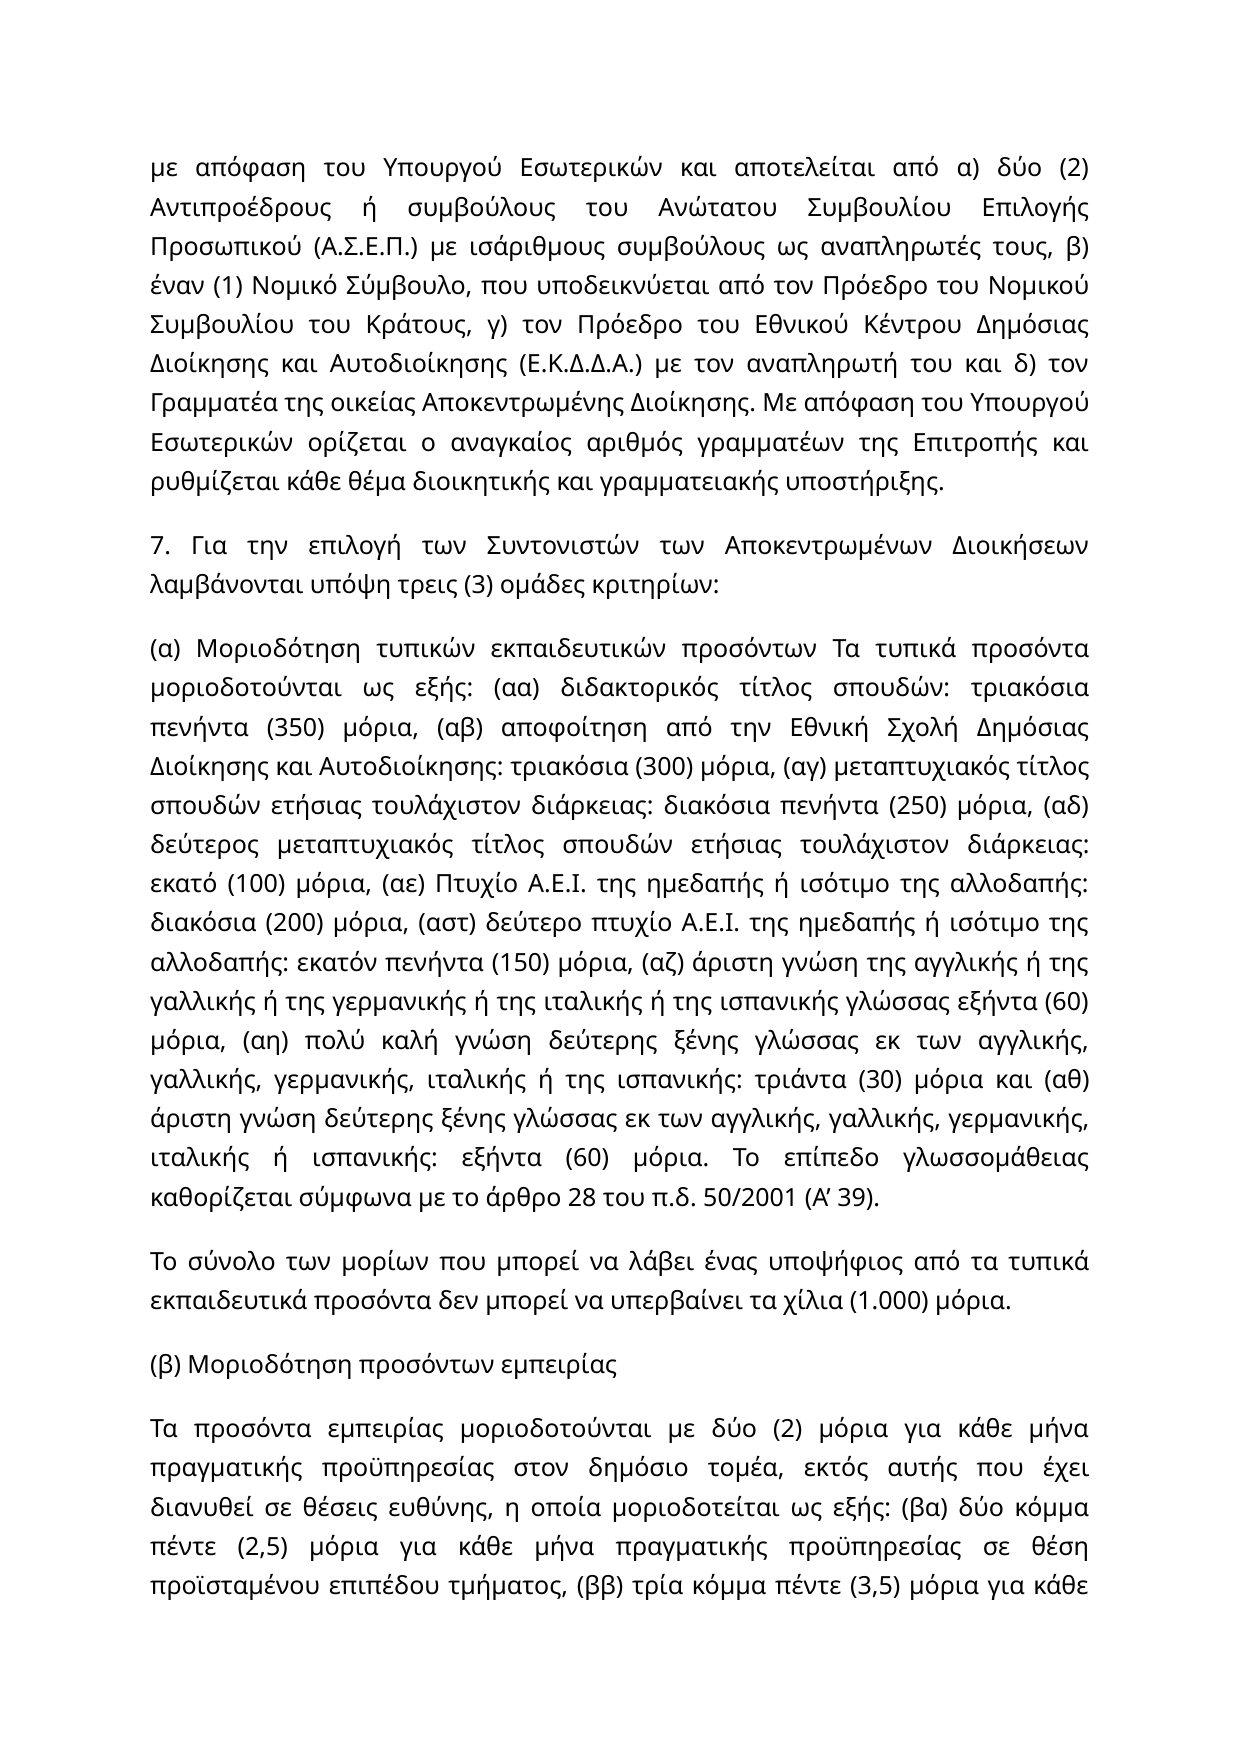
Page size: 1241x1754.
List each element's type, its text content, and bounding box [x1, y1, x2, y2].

text με απόφαση του Υπουργού Εσωτερικών και αποτελείται από α) δύο (2) Αντιπροέδρους ή συμβούλους του Ανώτατου Συμβουλίου Επιλογής Προσωπικού (Α.Σ.Ε.Π.) με ισάριθμους συμβούλους ως αναπληρωτές τους, β) έναν (1) Νομικό Σύμβουλο, που υποδεικνύεται από τον Πρόεδρο του Νομικού Συμβουλίου του Κράτους, γ) τον Πρόεδρο του Εθνικού Κέντρου Δημόσιας Διοίκησης και Αυτοδιοίκησης (Ε.Κ.Δ.Δ.Α.) με τον αναπληρωτή του και δ) τον Γραμματέα της οικείας Αποκεντρωμένης Διοίκησης. Με απόφαση του Υπουργού Εσωτερικών ορίζεται ο αναγκαίος αριθμός γραμματέων της Επιτροπής και ρυθμίζεται κάθε θέμα διοικητικής και γραμματειακής υποστήριξης. [150, 150, 1090, 497]
text (β) Μοριοδότηση προσόντων εμπειρίας [150, 1347, 1090, 1381]
text (α) Μοριοδότηση τυπικών εκπαιδευτικών προσόντων Τα τυπικά προσόντα μοριοδοτούνται ως εξής: (αα) διδακτορικός τίτλος σπουδών: τριακόσια πενήντα (350) μόρια, (αβ) αποφοίτηση από την Εθνική Σχολή Δημόσιας Διοίκησης και Αυτοδιοίκησης: τριακόσια (300) μόρια, (αγ) μεταπτυχιακός τίτλος σπουδών ετήσιας τουλάχιστον διάρκειας: διακόσια πενήντα (250) μόρια, (αδ) δεύτερος μεταπτυχιακός τίτλος σπουδών ετήσιας τουλάχιστον διάρκειας: εκατό (100) μόρια, (αε) Πτυχίο Α.Ε.Ι. της ημεδαπής ή ισότιμο της αλλοδαπής: διακόσια (200) μόρια, (αστ) δεύτερο πτυχίο Α.Ε.Ι. της ημεδαπής ή ισότιμο της αλλοδαπής: εκατόν πενήντα (150) μόρια, (αζ) άριστη γνώση της αγγλικής ή της γαλλικής ή της γερμανικής ή της ιταλικής ή της ισπανικής γλώσσας εξήντα (60) μόρια, (αη) πολύ καλή γνώση δεύτερης ξένης γλώσσας εκ των αγγλικής, γαλλικής, γερμανικής, ιταλικής ή της ισπανικής: τριάντα (30) μόρια και (αθ) άριστη γνώση δεύτερης ξένης γλώσσας εκ των αγγλικής, γαλλικής, γερμανικής, ιταλικής ή ισπανικής: εξήντα (60) μόρια. Το επίπεδο γλωσσομάθειας καθορίζεται σύμφωνα με το άρθρο 28 του π.δ. 50/2001 (Α’ 39). [150, 631, 1090, 1213]
text Το σύνολο των μορίων που μπορεί να λάβει ένας υποψήφιος από τα τυπικά εκπαιδευτικά προσόντα δεν μπορεί να υπερβαίνει τα χίλια (1.000) μόρια. [150, 1243, 1090, 1317]
text Τα προσόντα εμπειρίας μοριοδοτούνται με δύο (2) μόρια για κάθε μήνα πραγματικής προϋπηρεσίας στον δημόσιο τομέα, εκτός αυτής που έχει διανυθεί σε θέσεις ευθύνης, η οποία μοριοδοτείται ως εξής: (βα) δύο κόμμα πέντε (2,5) μόρια για κάθε μήνα πραγματικής προϋπηρεσίας σε θέση προϊσταμένου επιπέδου τμήματος, (ββ) τρία κόμμα πέντε (3,5) μόρια για κάθε [150, 1411, 1090, 1602]
text 7. Για την επιλογή των Συντονιστών των Αποκεντρωμένων Διοικήσεων λαμβάνονται υπόψη τρεις (3) ομάδες κριτηρίων: [150, 527, 1090, 601]
